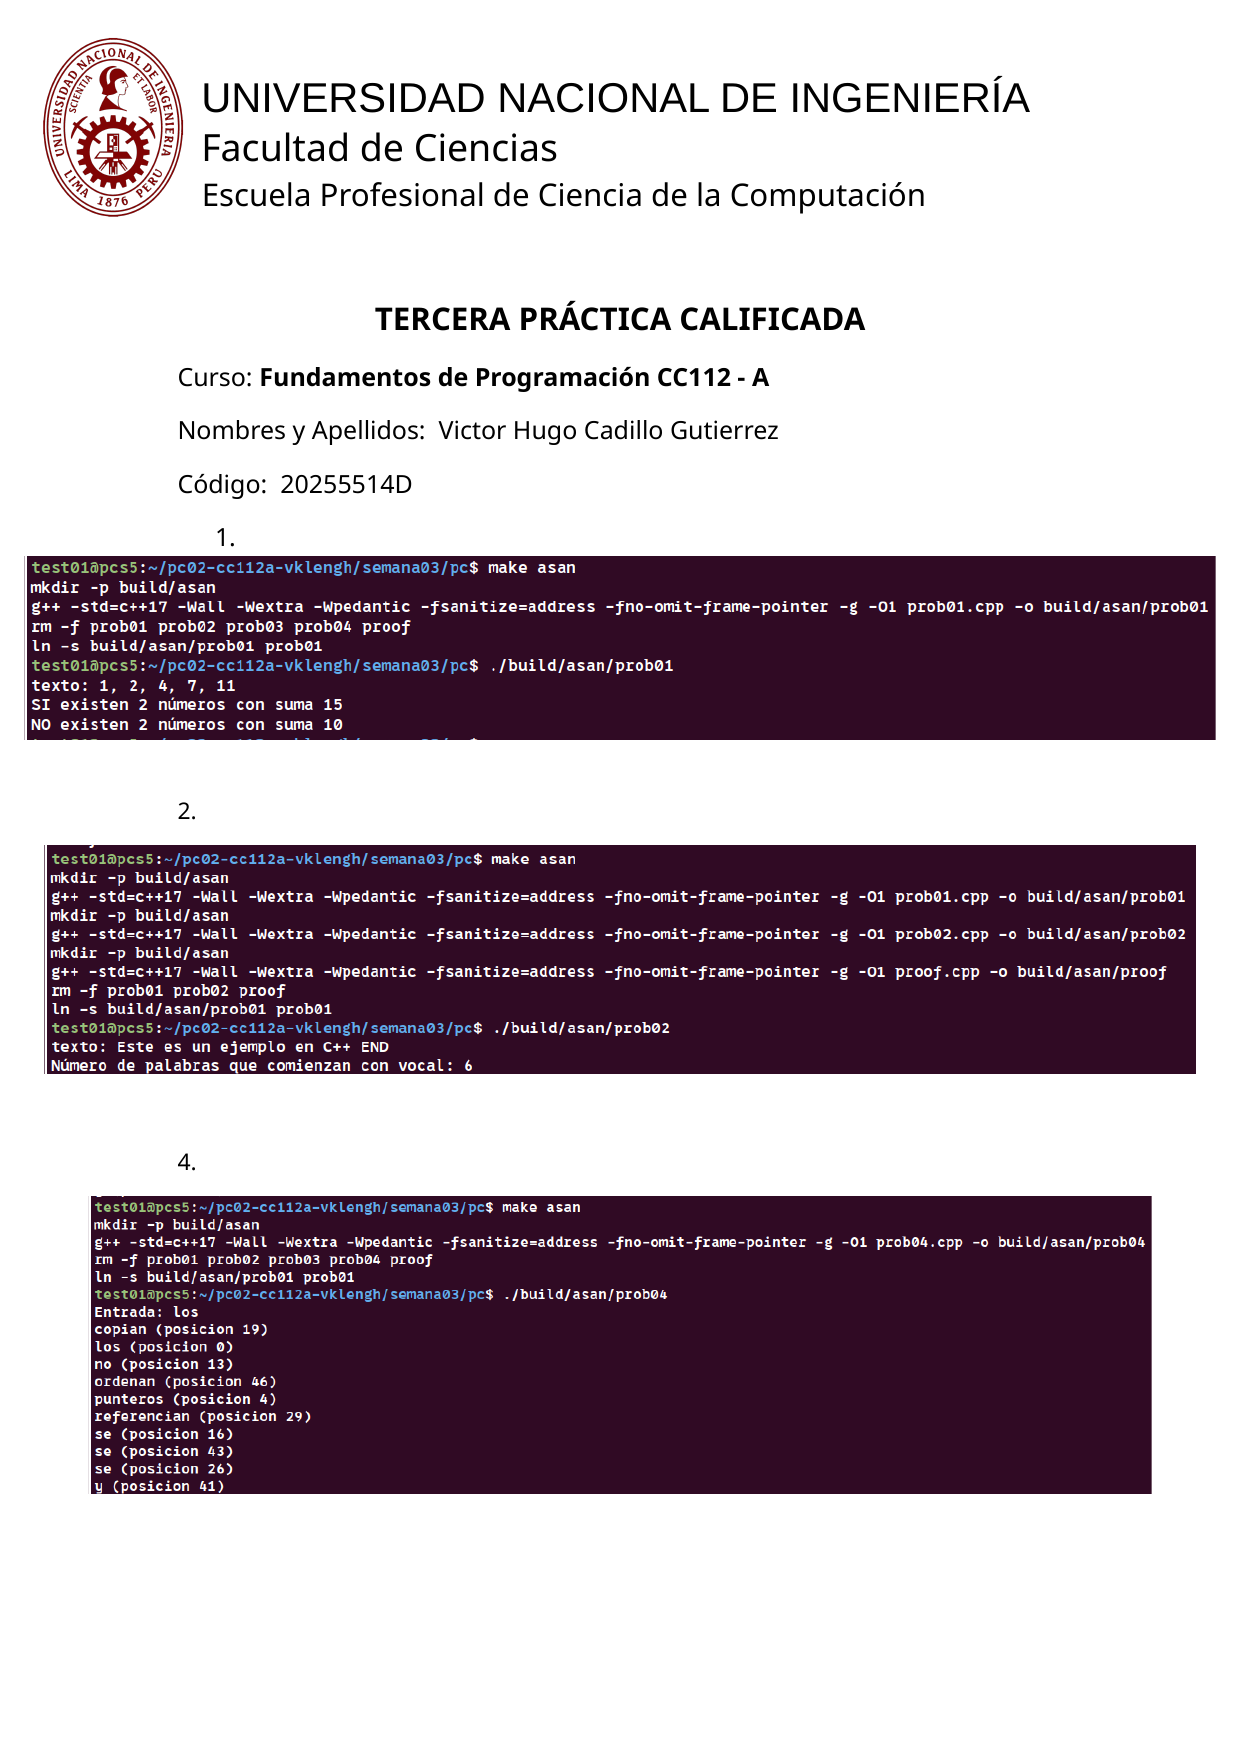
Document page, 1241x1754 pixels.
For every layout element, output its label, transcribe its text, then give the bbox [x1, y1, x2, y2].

picture [44, 845, 1196, 1074]
text Curso: Fundamentos de Programación CC112 - A [177, 359, 1063, 394]
text Código: 20255514D [177, 466, 1063, 501]
text TERCERA PRÁCTICA CALIFICADA [177, 297, 1063, 339]
picture [37, 32, 187, 221]
text 2. [177, 795, 1063, 826]
text 4. [177, 1146, 1063, 1177]
text Nombres y Apellidos: Victor Hugo Cadillo Gutierrez [177, 413, 1063, 447]
picture [88, 1196, 1152, 1494]
picture [24, 556, 1216, 740]
